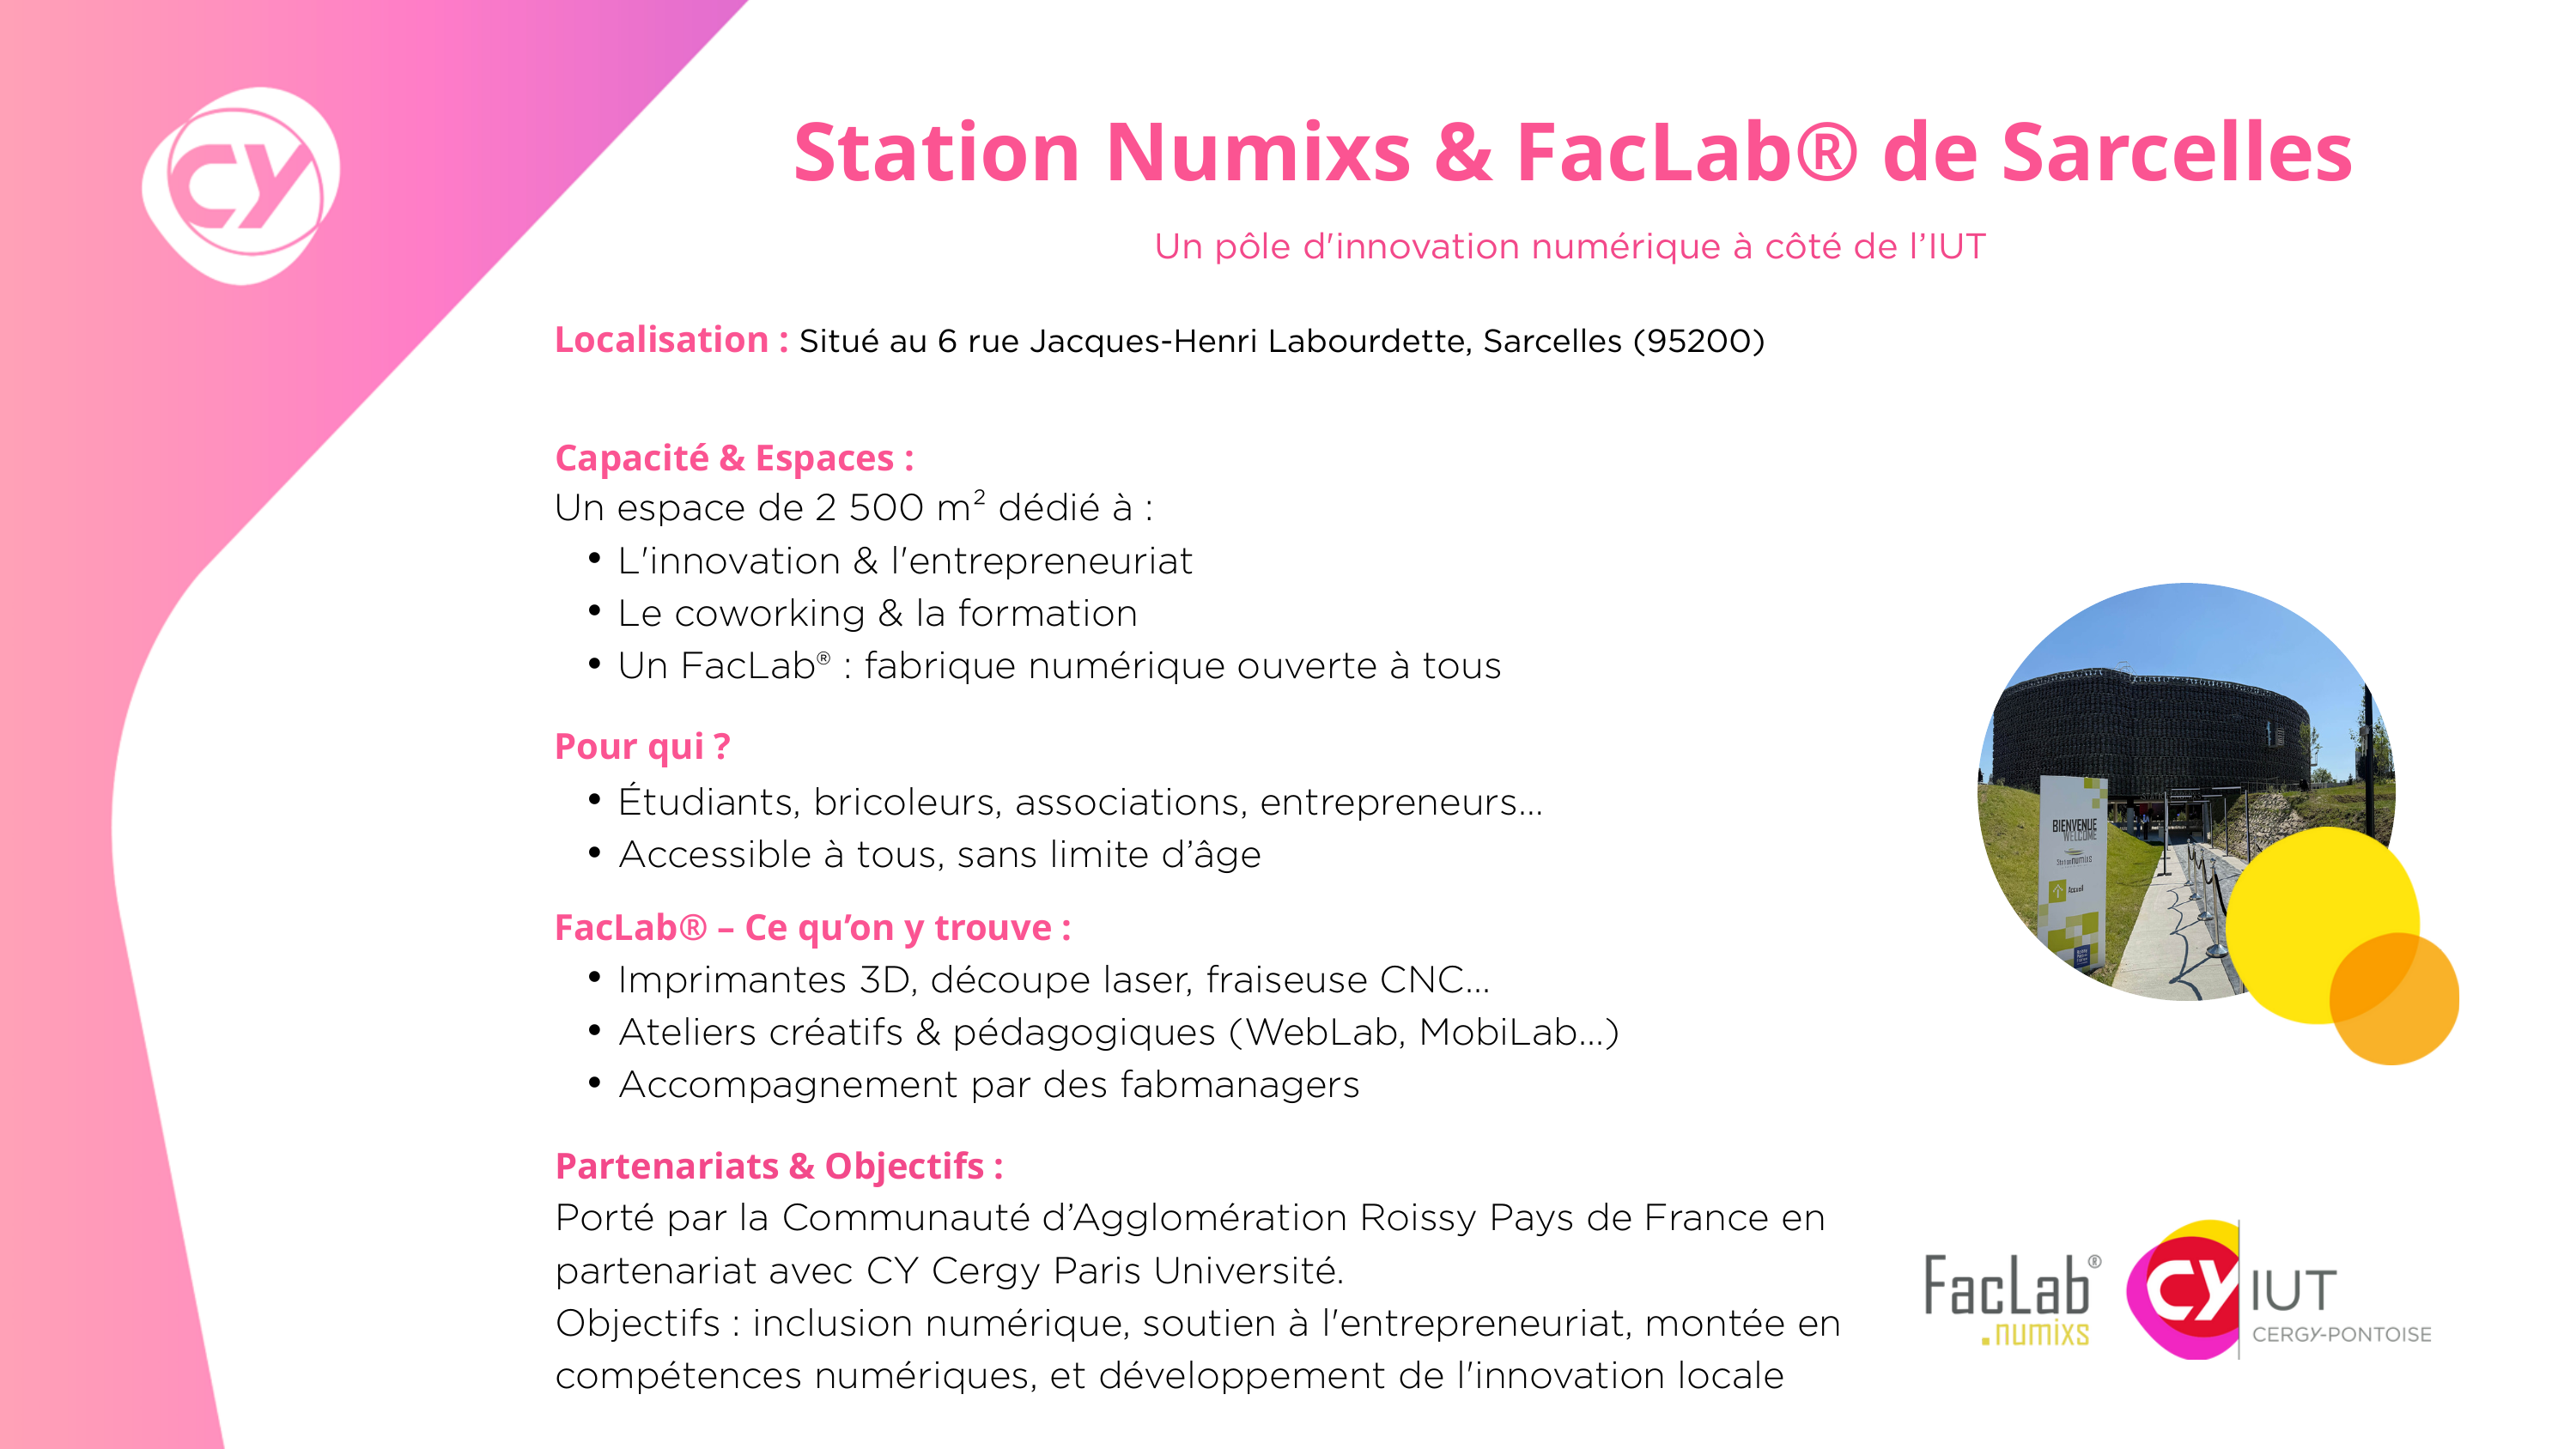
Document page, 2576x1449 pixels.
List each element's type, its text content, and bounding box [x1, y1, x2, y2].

text_box Un pôle d'innovation numérique à côté de l’IUT [1084, 215, 2059, 266]
text_box [1994, 1216, 2150, 1383]
text_box Capacité & Espaces : [555, 427, 1029, 476]
text_box FacLab® – Ce qu’on y trouve : [554, 897, 1098, 947]
text_box Imprimantes 3D, découpe laser, fraiseuse CNC... Ateliers créatifs & pédagogiques (WebLab, MobiLab...) Accompagnement par des fabmanagers [554, 947, 1643, 1106]
text_box [1978, 583, 2460, 1065]
text_box Étudiants, bricoleurs, associations, entrepreneurs… Accessible à tous, sans limite d’âge [554, 769, 1575, 876]
text_box Localisation : Situé au 6 rue Jacques-Henri Labourdette, Sarcelles (95200) [554, 309, 2223, 360]
text_box Un espace de 2 500 m² dédié à : L'innovation & l'entrepreneuriat Le coworking & la formation Un FacLab® : fabrique numérique ouverte à tous [554, 476, 2068, 687]
text_box Station Numixs & FacLab® de Sarcelles [776, 83, 2372, 197]
text_box Pour qui ? [554, 716, 1081, 767]
text_box Partenariats & Objectifs : Porté par la Communauté d’Agglomération Roissy Pays de France en partenariat avec CY Cergy Paris Université. Objectifs : inclusion numérique, soutien à l'entrepreneuriat, montée en compétences numériques, et développement de l'innovation locale [555, 1136, 1994, 1397]
picture [0, 0, 2576, 1449]
